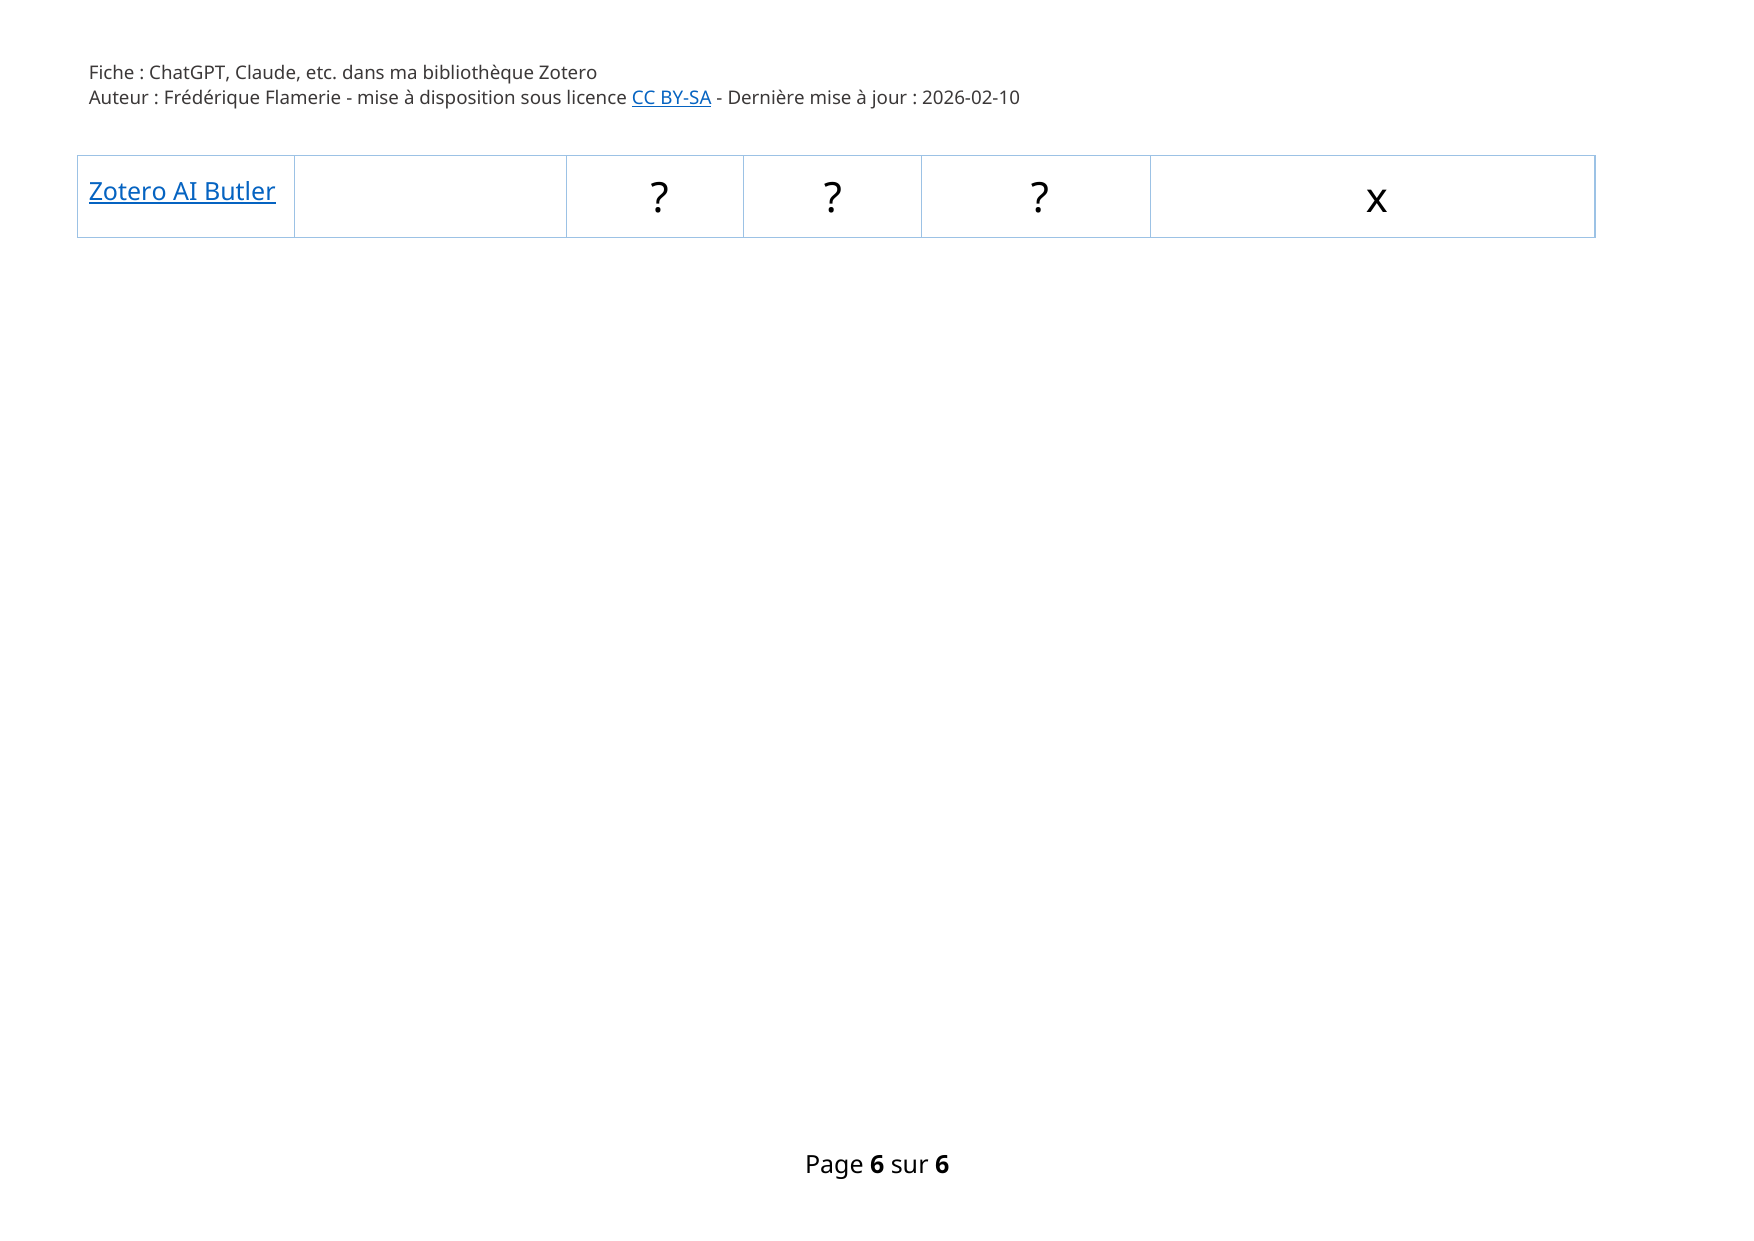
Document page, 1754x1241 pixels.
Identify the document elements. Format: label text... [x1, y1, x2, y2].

table_cell ? [567, 156, 743, 237]
table_cell Zotero AI Butler [78, 156, 294, 237]
table_cell ? [922, 156, 1150, 237]
table_cell x [1151, 156, 1594, 237]
table_cell [295, 156, 566, 237]
table_cell ? [744, 156, 921, 237]
